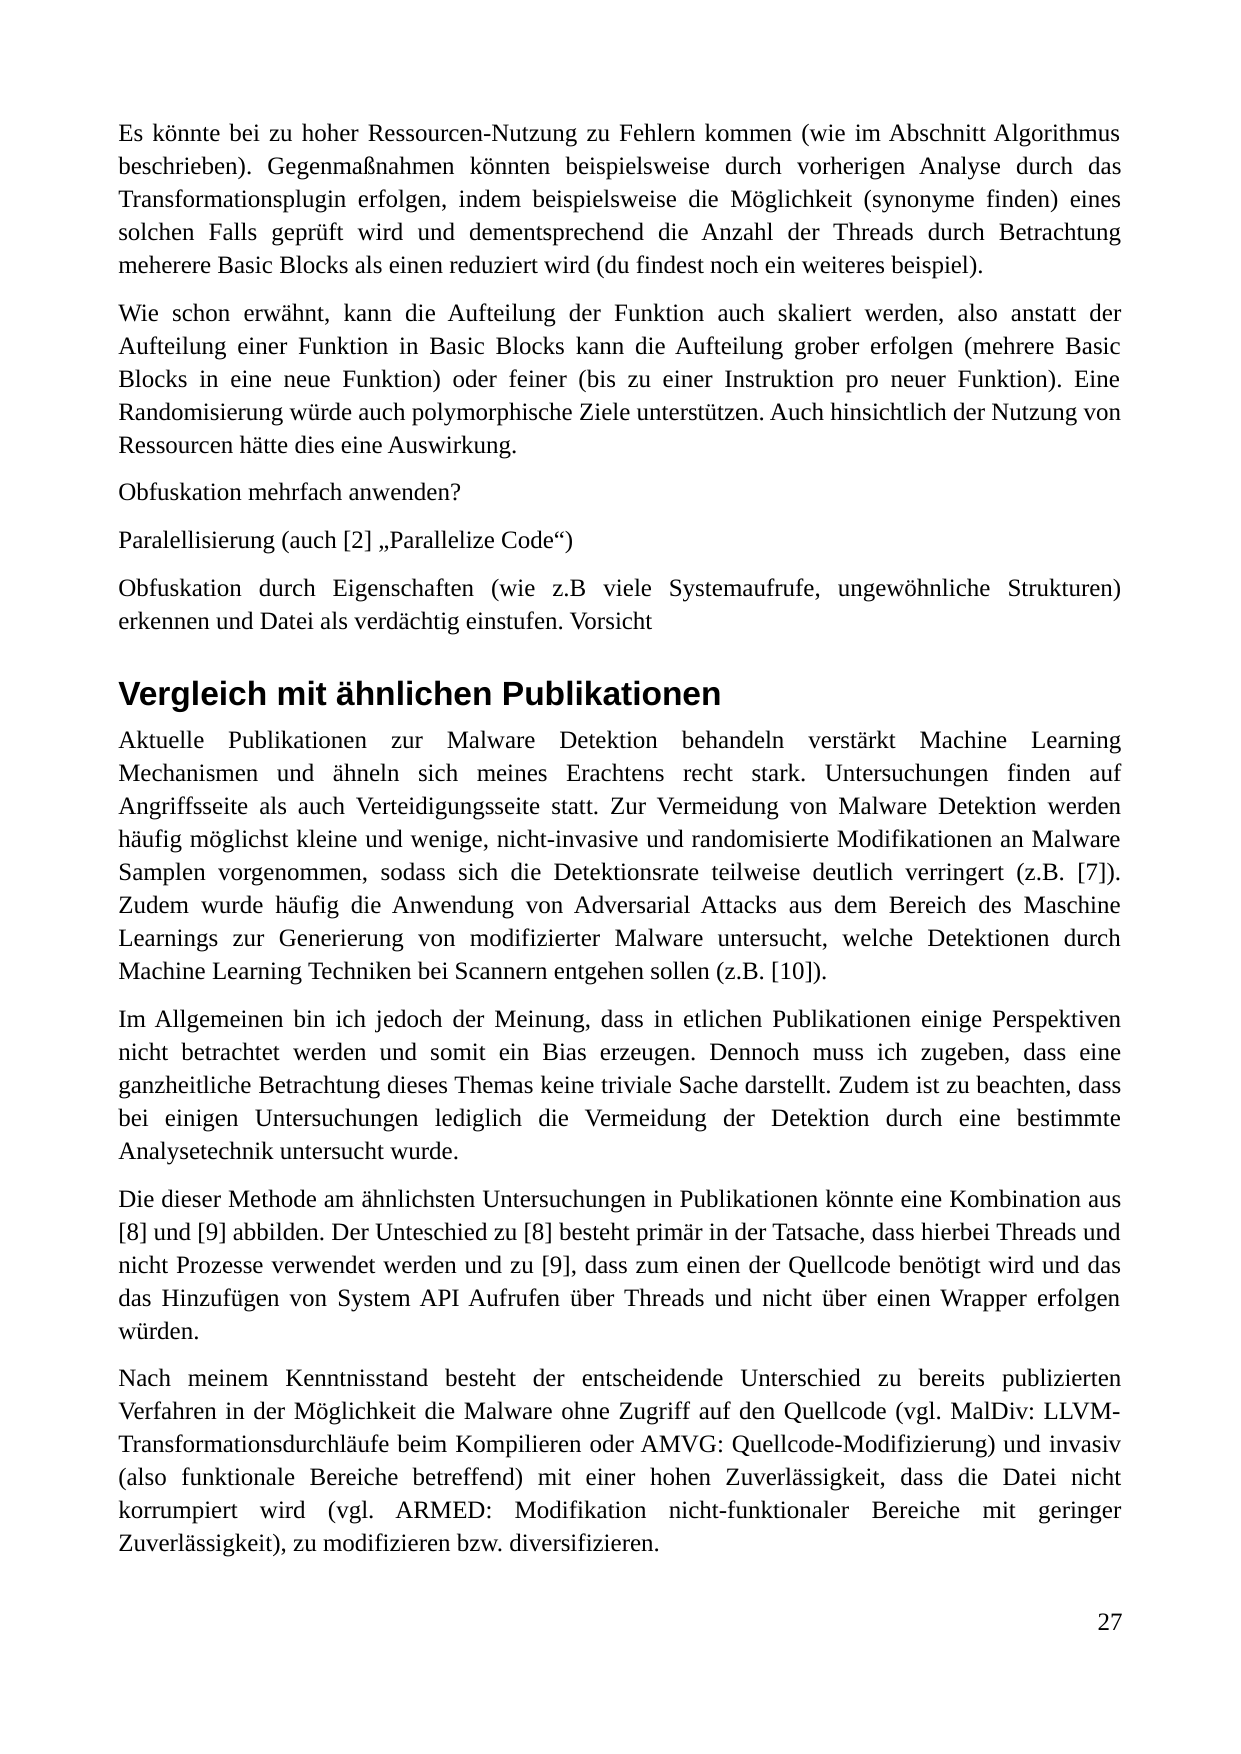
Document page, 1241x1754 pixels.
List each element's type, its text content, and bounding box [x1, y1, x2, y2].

text Obfuskation mehrfach anwenden? [118, 477, 1122, 506]
text Nach meinem Kenntnisstand besteht der entscheidende Unterschied zu bereits publizierten Verfahren in der Möglichkeit die Malware ohne Zugriff auf den Quellcode (vgl. MalDiv: LLVM-Transformationsdurchläufe beim Kompilieren oder AMVG: Quellcode-Modifizierung) und invasiv (also funktionale Bereiche betreffend) mit einer hohen Zuverlässigkeit, dass die Datei nicht korrumpiert wird (vgl. ARMED: Modifikation nicht-funktionaler Bereiche mit geringer Zuverlässigkeit), zu modifizieren bzw. diversifizieren. [118, 1363, 1122, 1557]
text Aktuelle Publikationen zur Malware Detektion behandeln verstärkt Machine Learning Mechanismen und ähneln sich meines Erachtens recht stark. Untersuchungen finden auf Angriffsseite als auch Verteidigungsseite statt. Zur Vermeidung von Malware Detektion werden häufig möglichst kleine und wenige, nicht-invasive und randomisierte Modifikationen an Malware Samplen vorgenommen, sodass sich die Detektionsrate teilweise deutlich verringert (z.B. [7]). Zudem wurde häufig die Anwendung von Adversarial Attacks aus dem Bereich des Maschine Learnings zur Generierung von modifizierter Malware untersucht, welche Detektionen durch Machine Learning Techniken bei Scannern entgehen sollen (z.B. [10]). [118, 725, 1122, 985]
text Wie schon erwähnt, kann die Aufteilung der Funktion auch skaliert werden, also anstatt der Aufteilung einer Funktion in Basic Blocks kann die Aufteilung grober erfolgen (mehrere Basic Blocks in eine neue Funktion) oder feiner (bis zu einer Instruktion pro neuer Funktion). Eine Randomisierung würde auch polymorphische Ziele unterstützen. Auch hinsichtlich der Nutzung von Ressourcen hätte dies eine Auswirkung. [118, 298, 1122, 459]
text Im Allgemeinen bin ich jedoch der Meinung, dass in etlichen Publikationen einige Perspektiven nicht betrachtet werden und somit ein Bias erzeugen. Dennoch muss ich zugeben, dass eine ganzheitliche Betrachtung dieses Themas keine triviale Sache darstellt. Zudem ist zu beachten, dass bei einigen Untersuchungen lediglich die Vermeidung der Detektion durch eine bestimmte Analysetechnik untersucht wurde. [118, 1004, 1122, 1165]
subtitle Vergleich mit ähnlichen Publikationen [118, 674, 1122, 713]
text Es könnte bei zu hoher Ressourcen-Nutzung zu Fehlern kommen (wie im Abschnitt Algorithmus beschrieben). Gegenmaßnahmen könnten beispielsweise durch vorherigen Analyse durch das Transformationsplugin erfolgen, indem beispielsweise die Möglichkeit (synonyme finden) eines solchen Falls geprüft wird und dementsprechend die Anzahl der Threads durch Betrachtung meherere Basic Blocks als einen reduziert wird (du findest noch ein weiteres beispiel). [118, 118, 1122, 279]
text Die dieser Methode am ähnlichsten Untersuchungen in Publikationen könnte eine Kombination aus [8] und [9] abbilden. Der Unteschied zu [8] besteht primär in der Tatsache, dass hierbei Threads und nicht Prozesse verwendet werden und zu [9], dass zum einen der Quellcode benötigt wird und das das Hinzufügen von System API Aufrufen über Threads und nicht über einen Wrapper erfolgen würden. [118, 1184, 1122, 1344]
text Obfuskation durch Eigenschaften (wie z.B viele Systemaufrufe, ungewöhnliche Strukturen) erkennen und Datei als verdächtig einstufen. Vorsicht [118, 573, 1122, 634]
text Paralellisierung (auch [2] „Parallelize Code“) [118, 525, 1122, 554]
